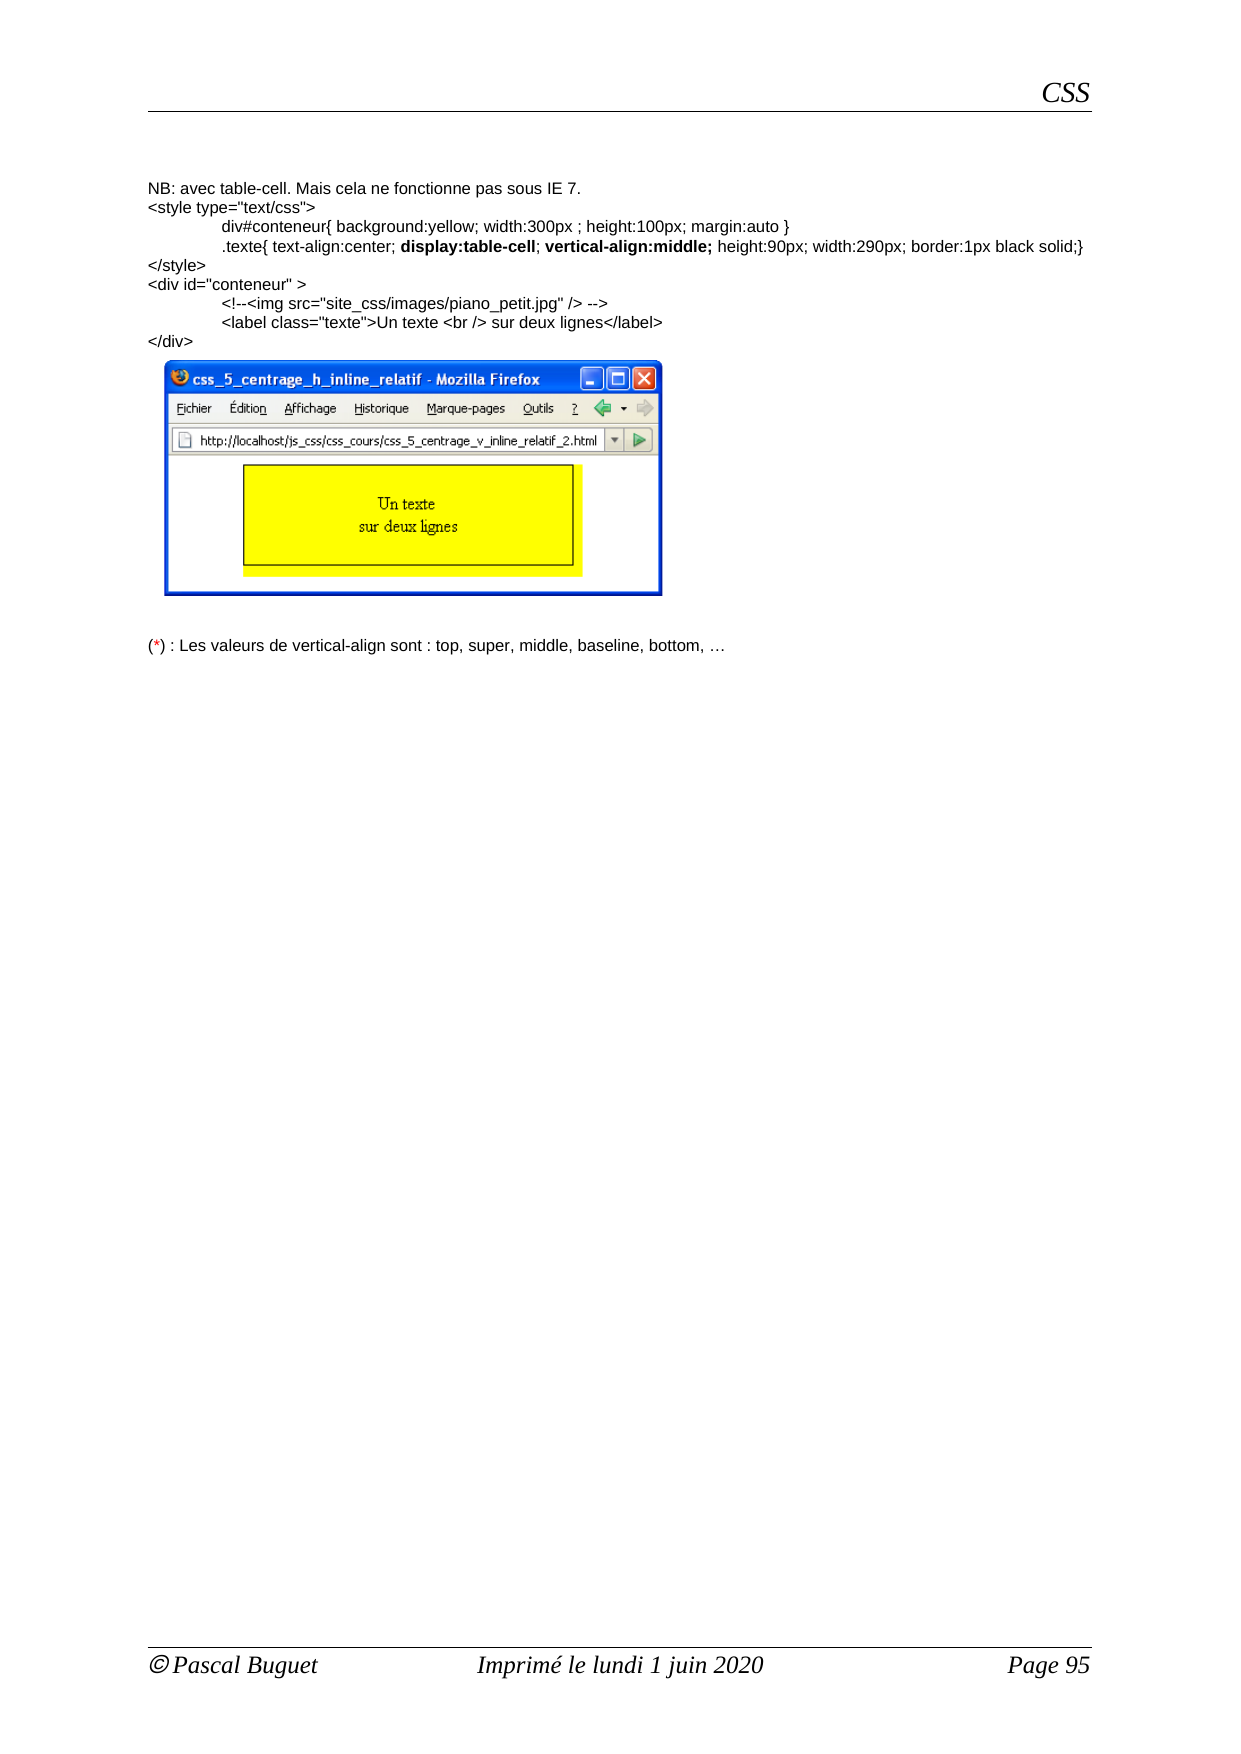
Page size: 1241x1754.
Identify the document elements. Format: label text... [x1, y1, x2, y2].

text <style type="text/css"> [148, 198, 1092, 217]
text .texte{ text-align:center; display:table-cell; vertical-align:middle; height:90px; width:290px; border:1px black solid;} [148, 236, 1092, 256]
text </style> [148, 256, 1092, 275]
text (*) : Les valeurs de vertical-align sont : top, super, middle, baseline, bottom, … [148, 636, 1092, 655]
text div#conteneur{ background:yellow; width:300px ; height:100px; margin:auto } [148, 217, 1092, 236]
text <label class="texte">Un texte <br /> sur deux lignes</label> [148, 313, 1092, 332]
text NB: avec table-cell. Mais cela ne fonctionne pas sous IE 7. [148, 179, 1092, 198]
picture [164, 360, 663, 596]
text </div> [148, 332, 1092, 351]
text <!--<img src="site_css/images/piano_petit.jpg" /> --> [148, 294, 1092, 313]
text <div id="conteneur" > [148, 275, 1092, 294]
